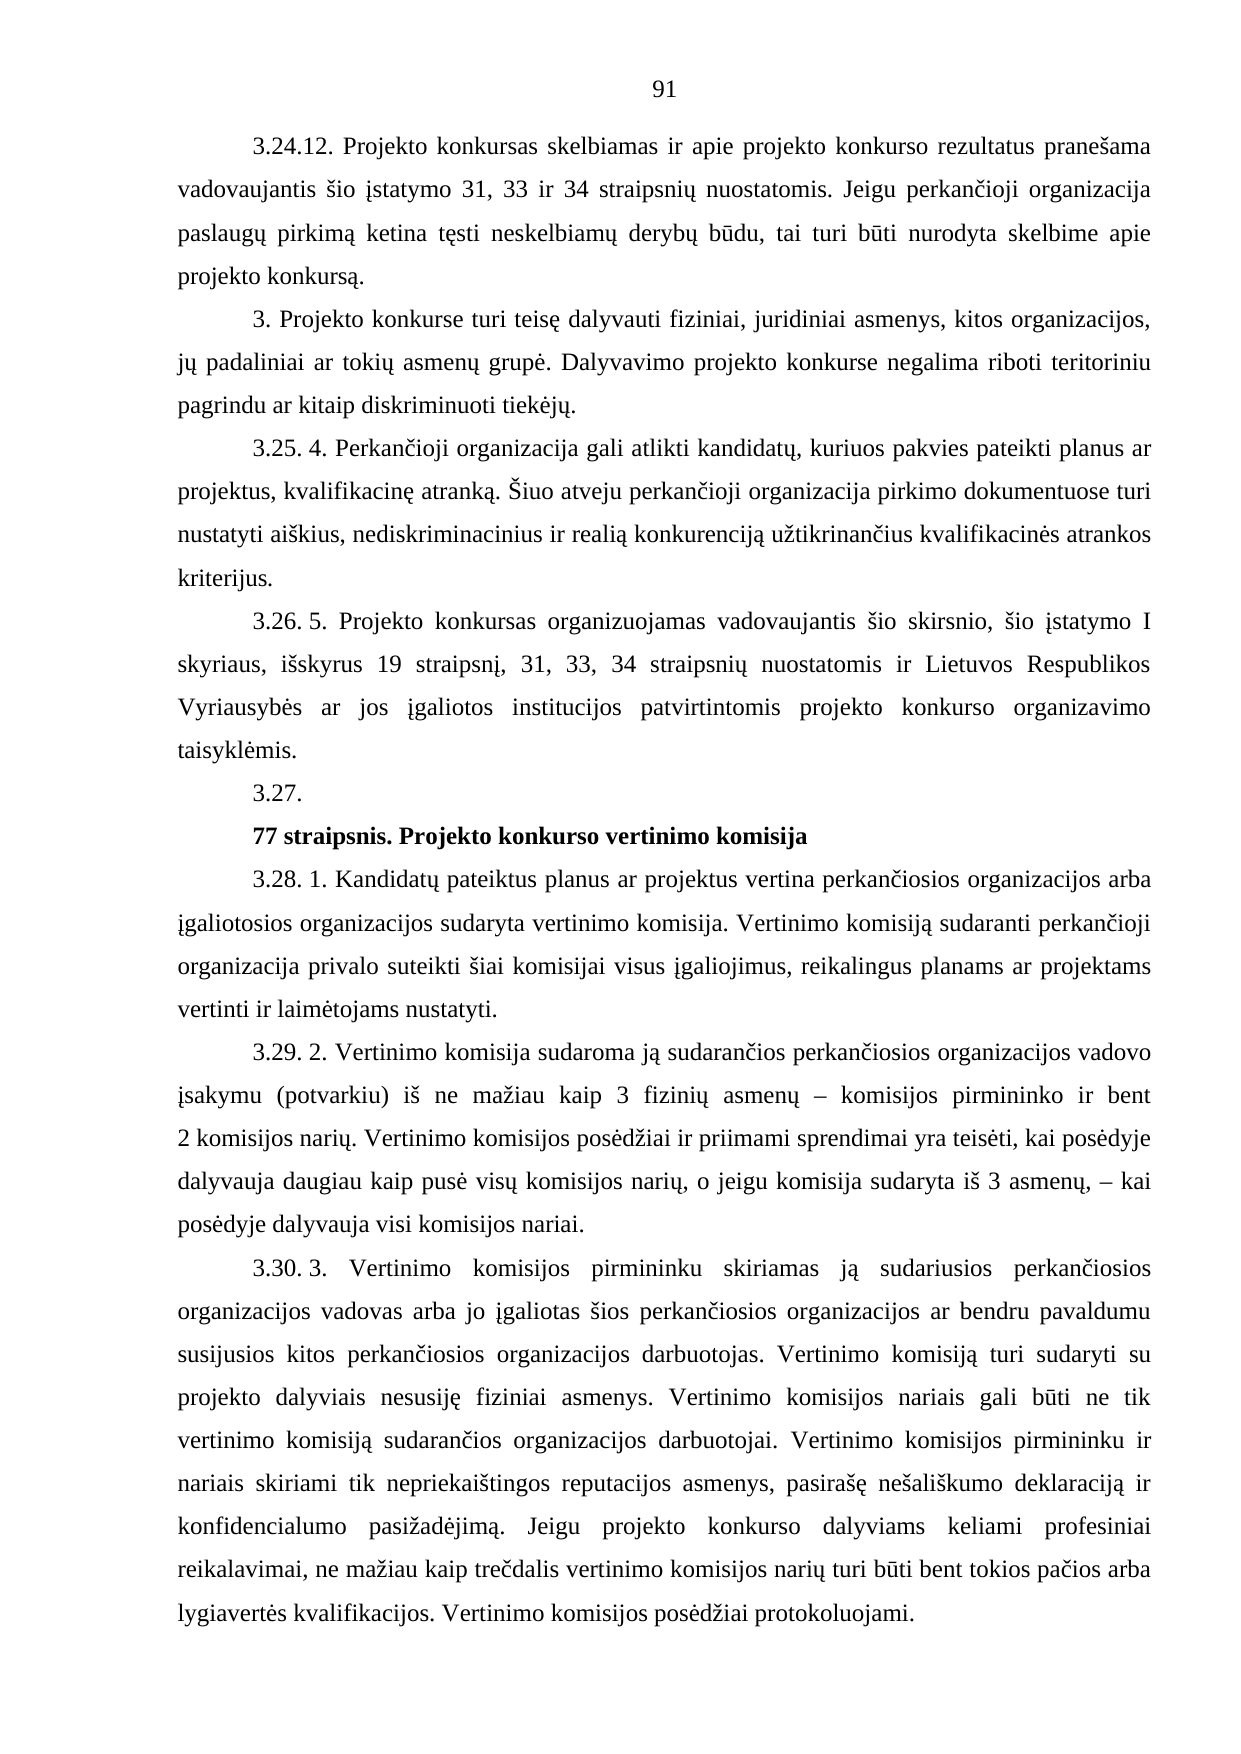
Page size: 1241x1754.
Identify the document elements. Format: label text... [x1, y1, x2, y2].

subtitle 1. Kandidatų pateiktus planus ar projektus vertina perkančiosios organizacijos arba įgaliotosios organizacijos sudaryta vertinimo komisija. Vertinimo komisiją sudaranti perkančioji organizacija privalo suteikti šiai komisijai visus įgaliojimus, reikalingus planams ar projektams vertinti ir laimėtojams nustatyti. [177, 864, 1152, 1023]
subtitle 4. Perkančioji organizacija gali atlikti kandidatų, kuriuos pakvies pateikti planus ar projektus, kvalifikacinę atranką. Šiuo atveju perkančioji organizacija pirkimo dokumentuose turi nustatyti aiškius, nediskriminacinius ir realią konkurenciją užtikrinančius kvalifikacinės atrankos kriterijus. [177, 433, 1152, 591]
text 3. Projekto konkurse turi teisę dalyvauti fiziniai, juridiniai asmenys, kitos organizacijos, jų padaliniai ar tokių asmenų grupė. Dalyvavimo projekto konkurse negalima riboti teritoriniu pagrindu ar kitaip diskriminuoti tiekėjų. [177, 304, 1152, 419]
subtitle 5. Projekto konkursas organizuojamas vadovaujantis šio skirsnio, šio įstatymo I skyriaus, išskyrus 19 straipsnį, 31, 33, 34 straipsnių nuostatomis ir Lietuvos Respublikos Vyriausybės ar jos įgaliotos institucijos patvirtintomis projekto konkurso organizavimo taisyklėmis. [177, 606, 1152, 764]
subtitle 3. Vertinimo komisijos pirmininku skiriamas ją sudariusios perkančiosios organizacijos vadovas arba jo įgaliotas šios perkančiosios organizacijos ar bendru pavaldumu susijusios kitos perkančiosios organizacijos darbuotojas. Vertinimo komisiją turi sudaryti su projekto dalyviais nesusiję fiziniai asmenys. Vertinimo komisijos nariais gali būti ne tik vertinimo komisiją sudarančios organizacijos darbuotojai. Vertinimo komisijos pirmininku ir nariais skiriami tik nepriekaištingos reputacijos asmenys, pasirašę nešališkumo deklaraciją ir konfidencialumo pasižadėjimą. Jeigu projekto konkurso dalyviams keliami profesiniai reikalavimai, ne mažiau kaip trečdalis vertinimo komisijos narių turi būti bent tokios pačios arba lygiavertės kvalifikacijos. Vertinimo komisijos posėdžiai protokoluojami. [177, 1253, 1152, 1626]
text 77 straipsnis. Projekto konkurso vertinimo komisija [177, 821, 1152, 850]
subtitle 2. Vertinimo komisija sudaroma ją sudarančios perkančiosios organizacijos vadovo įsakymu (potvarkiu) iš ne mažiau kaip 3 fizinių asmenų – komisijos pirmininko ir bent 2 komisijos narių. Vertinimo komisijos posėdžiai ir priimami sprendimai yra teisėti, kai posėdyje dalyvauja daugiau kaip pusė visų komisijos narių, o jeigu komisija sudaryta iš 3 asmenų, – kai posėdyje dalyvauja visi komisijos nariai. [177, 1037, 1152, 1238]
subtitle 2. Projekto konkursas skelbiamas ir apie projekto konkurso rezultatus pranešama vadovaujantis šio įstatymo 31, 33 ir 34 straipsnių nuostatomis. Jeigu perkančioji organizacija paslaugų pirkimą ketina tęsti neskelbiamų derybų būdu, tai turi būti nurodyta skelbime apie projekto konkursą. [177, 131, 1152, 289]
